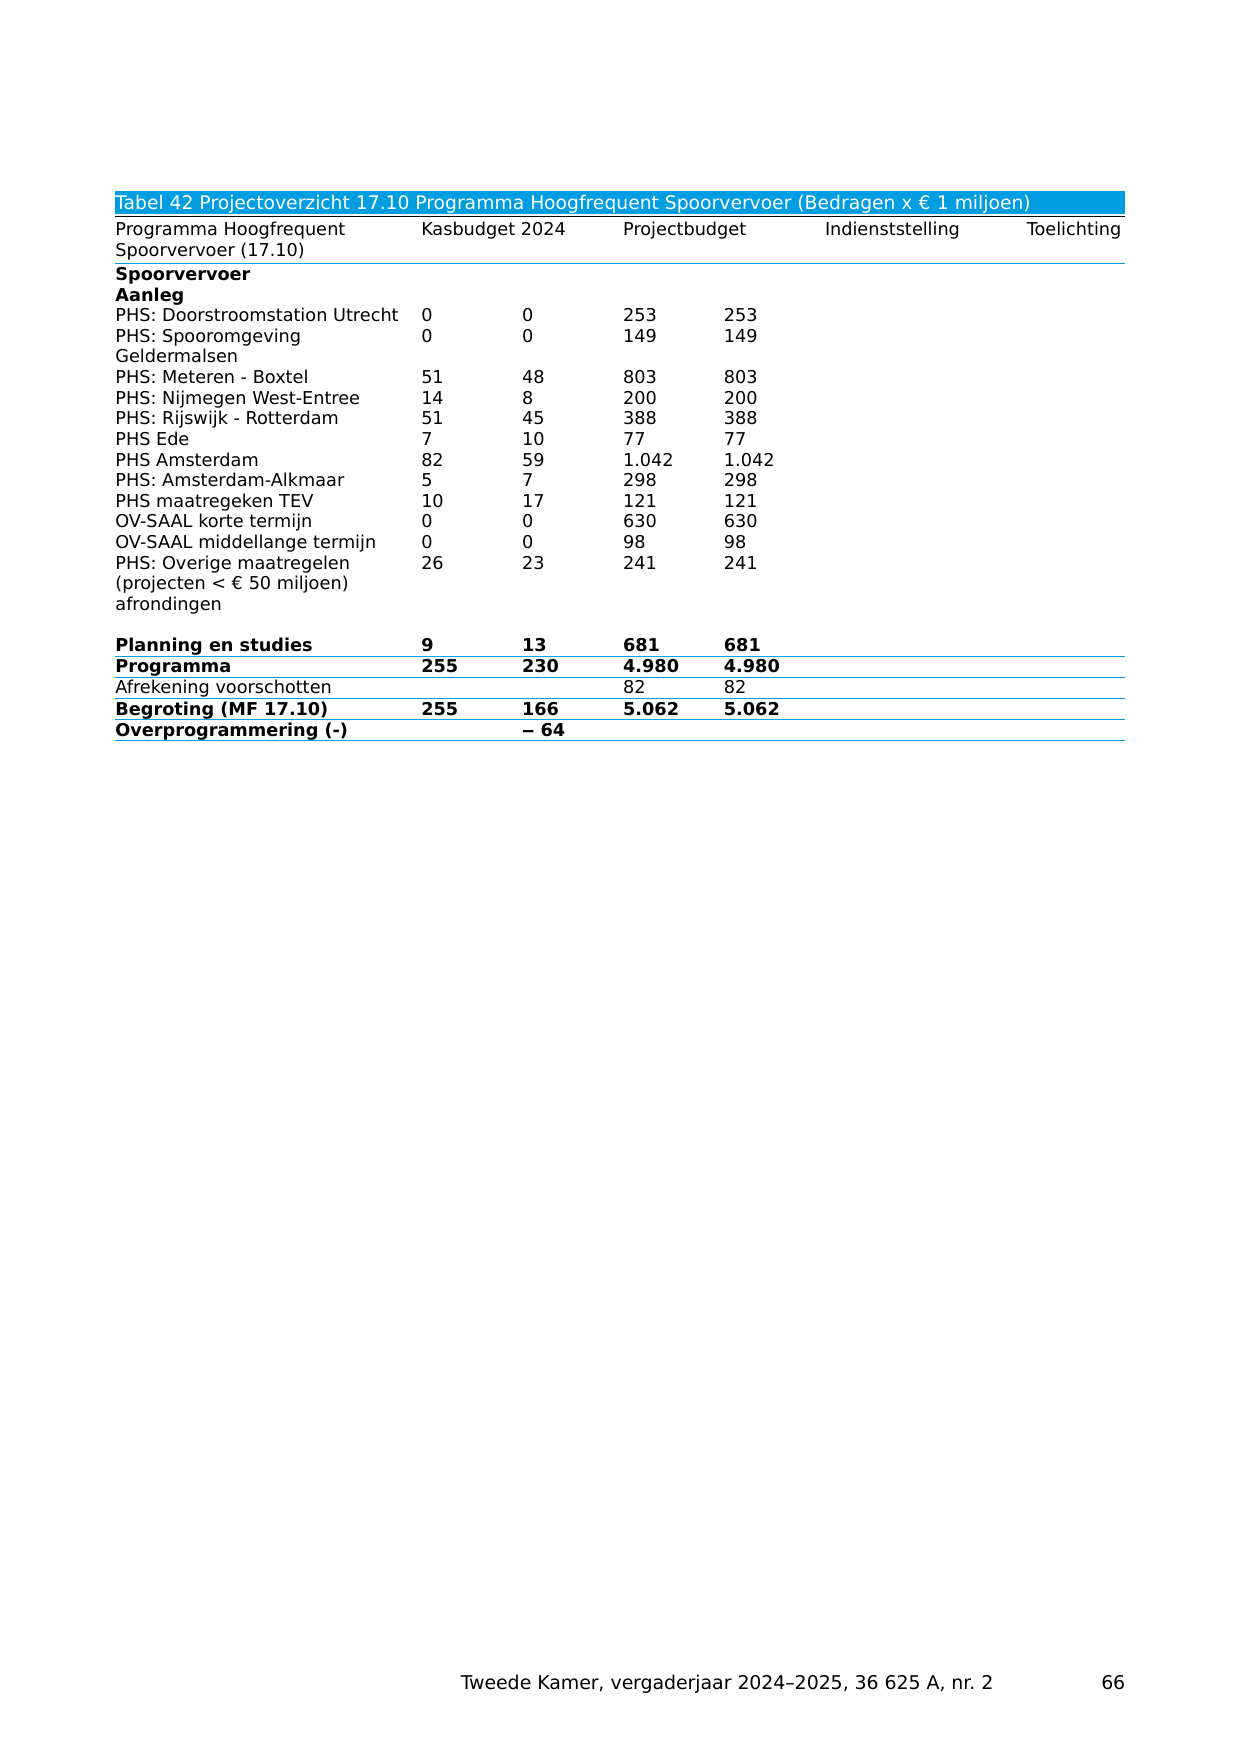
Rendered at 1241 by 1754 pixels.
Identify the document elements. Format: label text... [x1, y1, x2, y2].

table_cell Begroting (MF 17.10) [115, 699, 418, 719]
table_cell [923, 305, 1024, 326]
table_cell 98 [721, 532, 822, 553]
table_cell 48 [519, 367, 620, 388]
table_cell [519, 285, 620, 305]
table_cell Aanleg [115, 285, 418, 305]
table_cell [1024, 615, 1125, 635]
table_cell [1024, 699, 1125, 719]
table_cell 5.062 [721, 699, 822, 719]
table_cell 388 [721, 408, 822, 429]
table_cell [1024, 657, 1125, 677]
table_cell 681 [721, 635, 822, 656]
table_cell 388 [620, 408, 721, 429]
table_cell [923, 511, 1024, 532]
table_cell [923, 388, 1024, 408]
table_cell [923, 657, 1024, 677]
table_cell [923, 429, 1024, 449]
table_cell [418, 285, 519, 305]
table_cell [822, 511, 923, 532]
table_cell 253 [620, 305, 721, 326]
table_cell 149 [721, 326, 822, 367]
table_cell 9 [418, 635, 519, 656]
table_cell 0 [418, 511, 519, 532]
table_cell [1024, 678, 1125, 698]
table_cell 121 [721, 491, 822, 511]
table_cell [923, 594, 1024, 614]
table_cell [1024, 305, 1125, 326]
table_cell [1024, 470, 1125, 491]
table_cell 45 [519, 408, 620, 429]
table_cell [822, 367, 923, 388]
table_cell [822, 720, 923, 740]
table_cell [822, 470, 923, 491]
table_cell [115, 615, 418, 635]
table_cell PHS: Nijmegen West-Entree [115, 388, 418, 408]
table_cell [1024, 491, 1125, 511]
table_cell 14 [418, 388, 519, 408]
table_cell PHS: Doorstroomstation Utrecht [115, 305, 418, 326]
table_cell 23 [519, 553, 620, 594]
table_cell 77 [721, 429, 822, 449]
table_cell 0 [519, 326, 620, 367]
table_cell 0 [418, 532, 519, 553]
table_cell ‒ 64 [519, 720, 620, 740]
table_cell 630 [721, 511, 822, 532]
table_cell [1024, 553, 1125, 594]
table_cell [721, 615, 822, 635]
table_cell [620, 285, 721, 305]
table_cell 8 [519, 388, 620, 408]
table_cell [923, 720, 1024, 740]
table_cell PHS Ede [115, 429, 418, 449]
table_cell PHS: Spooromgeving Geldermalsen [115, 326, 418, 367]
table_cell [822, 699, 923, 719]
table_cell OV-SAAL middellange termijn [115, 532, 418, 553]
table_cell 82 [620, 678, 721, 698]
table_cell [1024, 594, 1125, 614]
table_cell [822, 326, 923, 367]
table_cell 298 [721, 470, 822, 491]
table_cell 298 [620, 470, 721, 491]
table_cell [1024, 408, 1125, 429]
table_cell [418, 264, 519, 284]
table_cell PHS Amsterdam [115, 450, 418, 470]
table_cell 10 [418, 491, 519, 511]
table_cell 82 [418, 450, 519, 470]
table_cell [822, 388, 923, 408]
table_cell 13 [519, 635, 620, 656]
table_cell 200 [620, 388, 721, 408]
table_cell [1024, 326, 1125, 367]
table_cell [923, 699, 1024, 719]
table_cell 0 [519, 511, 620, 532]
table_cell 1.042 [620, 450, 721, 470]
table_cell [923, 553, 1024, 594]
table_cell Kasbudget 2024 [418, 217, 620, 263]
table_cell [822, 678, 923, 698]
table_cell [923, 491, 1024, 511]
table_cell OV-SAAL korte termijn [115, 511, 418, 532]
table_cell Overprogrammering (-) [115, 720, 418, 740]
table_cell [923, 635, 1024, 656]
table_cell [822, 657, 923, 677]
table_cell [923, 264, 1024, 284]
table_cell 0 [519, 305, 620, 326]
table_cell 5.062 [620, 699, 721, 719]
table_cell 77 [620, 429, 721, 449]
table_cell Indienststelling [822, 217, 1024, 263]
table_cell [519, 615, 620, 635]
table_cell [923, 678, 1024, 698]
table_cell [721, 285, 822, 305]
table_cell 0 [418, 326, 519, 367]
table_cell [923, 408, 1024, 429]
table_cell 7 [418, 429, 519, 449]
table_cell [1024, 429, 1125, 449]
table_cell [1024, 367, 1125, 388]
table_cell 230 [519, 657, 620, 677]
table_cell [822, 532, 923, 553]
table_cell [620, 720, 721, 740]
table_cell [923, 450, 1024, 470]
table_cell 241 [721, 553, 822, 594]
table_cell [822, 594, 923, 614]
table_cell [822, 635, 923, 656]
table_cell 5 [418, 470, 519, 491]
table_cell PHS: Amsterdam-Alkmaar [115, 470, 418, 491]
table_cell [923, 532, 1024, 553]
table_cell PHS: Rijswijk - Rotterdam [115, 408, 418, 429]
table_cell 149 [620, 326, 721, 367]
table_cell Planning en studies [115, 635, 418, 656]
table_cell 121 [620, 491, 721, 511]
table_cell [418, 615, 519, 635]
table_cell [620, 594, 721, 614]
table_cell 681 [620, 635, 721, 656]
table_cell 255 [418, 657, 519, 677]
table_cell 241 [620, 553, 721, 594]
table_cell [1024, 720, 1125, 740]
table_cell 630 [620, 511, 721, 532]
table_cell [923, 285, 1024, 305]
table_cell [923, 470, 1024, 491]
table_cell 0 [418, 305, 519, 326]
table_cell [620, 264, 721, 284]
table_cell 7 [519, 470, 620, 491]
table_cell Spoorvervoer [115, 264, 418, 284]
table_cell PHS: Meteren - Boxtel [115, 367, 418, 388]
table_cell [822, 264, 923, 284]
table_cell [519, 594, 620, 614]
table_cell PHS maatregeken TEV [115, 491, 418, 511]
table_cell 4.980 [721, 657, 822, 677]
table_cell [721, 720, 822, 740]
table_cell [822, 305, 923, 326]
table_cell [1024, 388, 1125, 408]
table_cell 59 [519, 450, 620, 470]
table_cell [923, 367, 1024, 388]
table_cell [519, 264, 620, 284]
table_cell 0 [519, 532, 620, 553]
table_cell [822, 408, 923, 429]
table_cell [822, 553, 923, 594]
table_cell [1024, 450, 1125, 470]
table_cell 200 [721, 388, 822, 408]
table_cell 26 [418, 553, 519, 594]
table_cell [620, 615, 721, 635]
table_cell [418, 594, 519, 614]
table_cell [923, 615, 1024, 635]
table_cell PHS: Overige maatregelen (projecten < € 50 miljoen) [115, 553, 418, 594]
table_cell Programma Hoogfrequent Spoorvervoer (17.10) [115, 217, 418, 263]
table_cell [721, 594, 822, 614]
table_cell [1024, 511, 1125, 532]
table_cell 82 [721, 678, 822, 698]
table_cell [1024, 285, 1125, 305]
table_cell [721, 264, 822, 284]
table_cell [418, 678, 519, 698]
table_cell 17 [519, 491, 620, 511]
table_cell Toelichting [1024, 217, 1125, 263]
table_cell 98 [620, 532, 721, 553]
table_cell [1024, 264, 1125, 284]
table_cell [1024, 532, 1125, 553]
table_cell 51 [418, 367, 519, 388]
table_cell Programma [115, 657, 418, 677]
table_cell 10 [519, 429, 620, 449]
table_cell 253 [721, 305, 822, 326]
table_cell [822, 491, 923, 511]
table_cell Afrekening voorschotten [115, 678, 418, 698]
table_cell 255 [418, 699, 519, 719]
table_cell Projectbudget [620, 217, 822, 263]
table_cell [923, 326, 1024, 367]
table_cell [519, 678, 620, 698]
table_cell 1.042 [721, 450, 822, 470]
table_cell [418, 720, 519, 740]
table_cell [822, 450, 923, 470]
table_cell [822, 285, 923, 305]
table_cell 803 [620, 367, 721, 388]
table_cell [1024, 635, 1125, 656]
table_cell 166 [519, 699, 620, 719]
table_cell [822, 615, 923, 635]
table_cell 803 [721, 367, 822, 388]
table_cell afrondingen [115, 594, 418, 614]
table_cell 51 [418, 408, 519, 429]
table_cell 4.980 [620, 657, 721, 677]
table_cell [822, 429, 923, 449]
